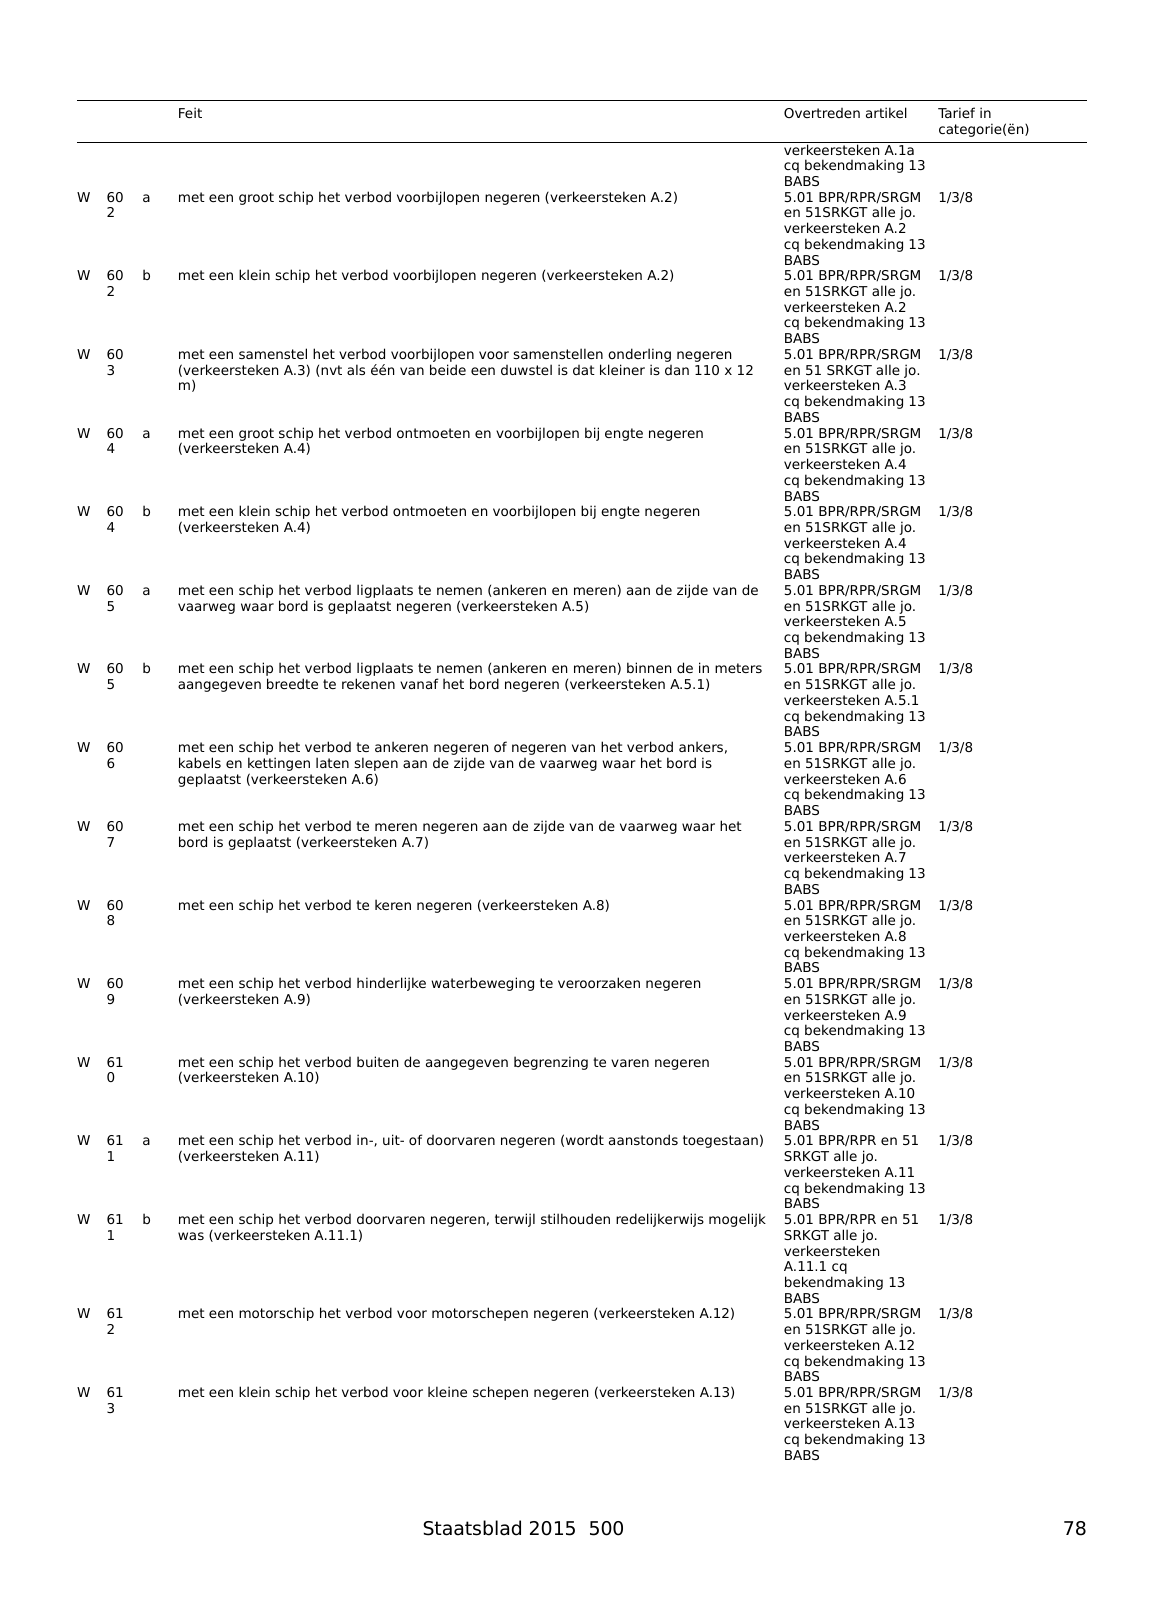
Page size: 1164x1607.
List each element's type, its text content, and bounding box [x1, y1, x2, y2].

table_header Feit [172, 101, 778, 142]
table_header [136, 101, 172, 142]
table_header Tarief in categorie(ën) [932, 101, 1087, 142]
table_header Overtreden artikel [778, 101, 932, 142]
table_header [101, 101, 136, 142]
table_header [77, 101, 101, 142]
